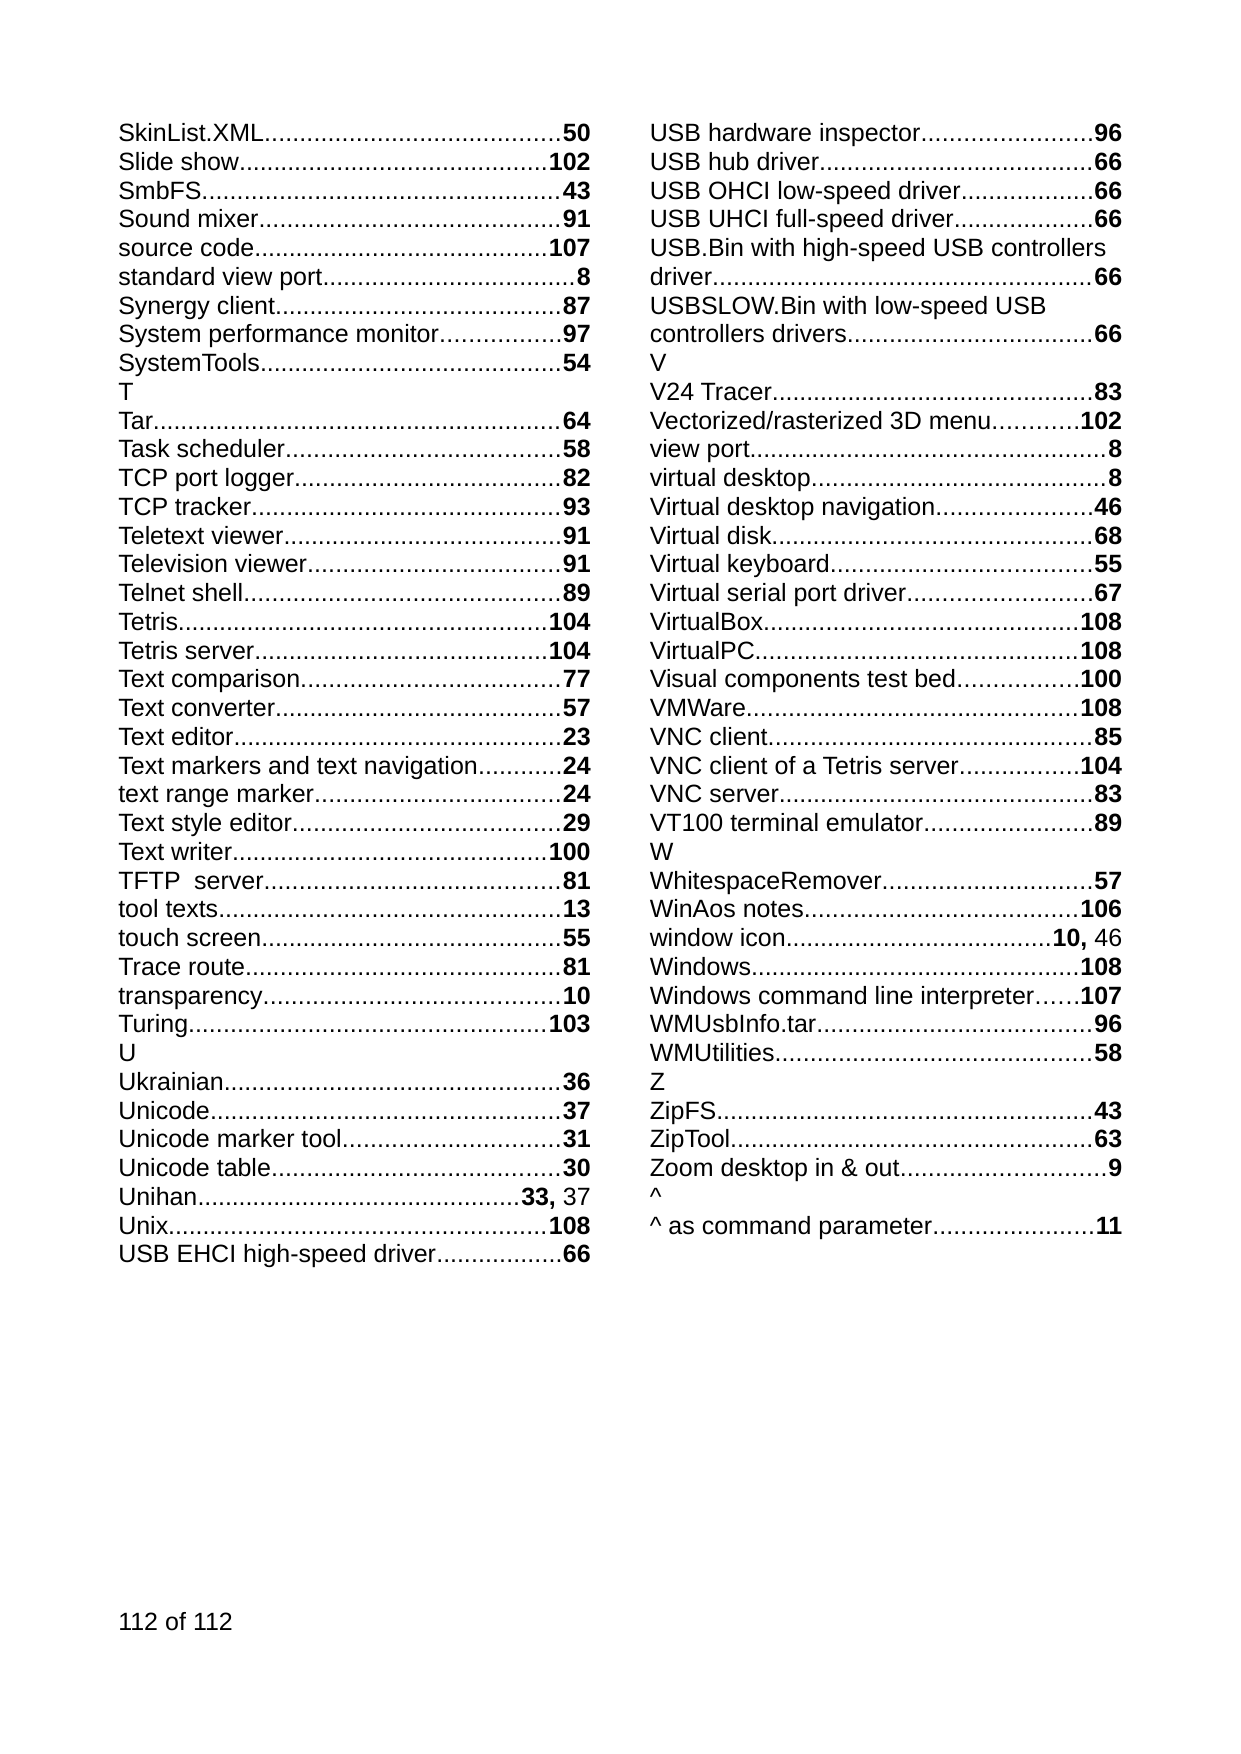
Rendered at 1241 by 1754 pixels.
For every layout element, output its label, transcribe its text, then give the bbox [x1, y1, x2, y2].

text ZipFS 43 [649, 1096, 1122, 1124]
text USB OHCI low-speed driver 66 [649, 176, 1122, 204]
text System performance monitor 97 [118, 319, 591, 348]
text U [118, 1038, 591, 1067]
text text range marker 24 [118, 779, 591, 808]
text SystemTools 54 [118, 348, 591, 377]
text TFTP server 81 [118, 866, 591, 894]
text Vectorized/rasterized 3D menu 102 [649, 406, 1122, 434]
text V [649, 348, 1122, 377]
text USB hardware inspector 96 [649, 118, 1122, 147]
text Virtual keyboard 55 [649, 549, 1122, 578]
text Text comparison 77 [118, 664, 591, 693]
text USB.Bin with high-speed USB controllers driver 66 [649, 233, 1122, 291]
text VNC client of a Tetris server 104 [649, 751, 1122, 779]
text Windows command line interpreter 107 [649, 981, 1122, 1009]
text WMUtilities 58 [649, 1038, 1122, 1067]
text WinAos notes 106 [649, 894, 1122, 923]
text Slide show 102 [118, 147, 591, 176]
text Z [649, 1067, 1122, 1096]
text VMWare 108 [649, 693, 1122, 722]
text Virtual serial port driver 67 [649, 578, 1122, 607]
text Visual components test bed 100 [649, 664, 1122, 693]
text WhitespaceRemover 57 [649, 866, 1122, 894]
text Television viewer 91 [118, 549, 591, 578]
text VNC client 85 [649, 722, 1122, 751]
text W [649, 837, 1122, 866]
text WMUsbInfo.tar 96 [649, 1009, 1122, 1038]
text VT100 terminal emulator 89 [649, 808, 1122, 837]
text VirtualBox 108 [649, 607, 1122, 636]
text window icon 10, 46 [649, 923, 1122, 952]
text ^ as command parameter 11 [649, 1211, 1122, 1239]
text Tetris 104 [118, 607, 591, 636]
text Text style editor 29 [118, 808, 591, 837]
text SmbFS 43 [118, 176, 591, 204]
text Unicode 37 [118, 1096, 591, 1124]
text Turing 103 [118, 1009, 591, 1038]
text VirtualPC 108 [649, 636, 1122, 664]
text Unicode table 30 [118, 1153, 591, 1182]
text ZipTool 63 [649, 1124, 1122, 1153]
text SkinList.XML 50 [118, 118, 591, 147]
text Text markers and text navigation 24 [118, 751, 591, 779]
text Tar 64 [118, 406, 591, 434]
text transparency 10 [118, 981, 591, 1009]
text view port 8 [649, 434, 1122, 463]
text Unihan 33, 37 [118, 1182, 591, 1211]
text USBSLOW.Bin with low-speed USB controllers drivers 66 [649, 291, 1122, 348]
text Unix 108 [118, 1211, 591, 1239]
text TCP port logger 82 [118, 463, 591, 492]
text Windows 108 [649, 952, 1122, 981]
text touch screen 55 [118, 923, 591, 952]
text VNC server 83 [649, 779, 1122, 808]
text Tetris server 104 [118, 636, 591, 664]
text Task scheduler 58 [118, 434, 591, 463]
text Zoom desktop in & out 9 [649, 1153, 1122, 1182]
text source code 107 [118, 233, 591, 262]
text T [118, 377, 591, 406]
text Sound mixer 91 [118, 204, 591, 233]
text Text editor 23 [118, 722, 591, 751]
text Virtual disk 68 [649, 521, 1122, 549]
text Teletext viewer 91 [118, 521, 591, 549]
text Text writer 100 [118, 837, 591, 866]
text Synergy client 87 [118, 291, 591, 319]
text standard view port 8 [118, 262, 591, 291]
text tool texts 13 [118, 894, 591, 923]
text Text converter 57 [118, 693, 591, 722]
text USB UHCI full-speed driver 66 [649, 204, 1122, 233]
text ^ [649, 1182, 1122, 1211]
text Unicode marker tool 31 [118, 1124, 591, 1153]
text Virtual desktop navigation 46 [649, 492, 1122, 521]
text Telnet shell 89 [118, 578, 591, 607]
text USB EHCI high-speed driver 66 [118, 1239, 591, 1268]
text Trace route 81 [118, 952, 591, 981]
text V24 Tracer 83 [649, 377, 1122, 406]
text USB hub driver 66 [649, 147, 1122, 176]
text Ukrainian 36 [118, 1067, 591, 1096]
text TCP tracker 93 [118, 492, 591, 521]
text virtual desktop 8 [649, 463, 1122, 492]
